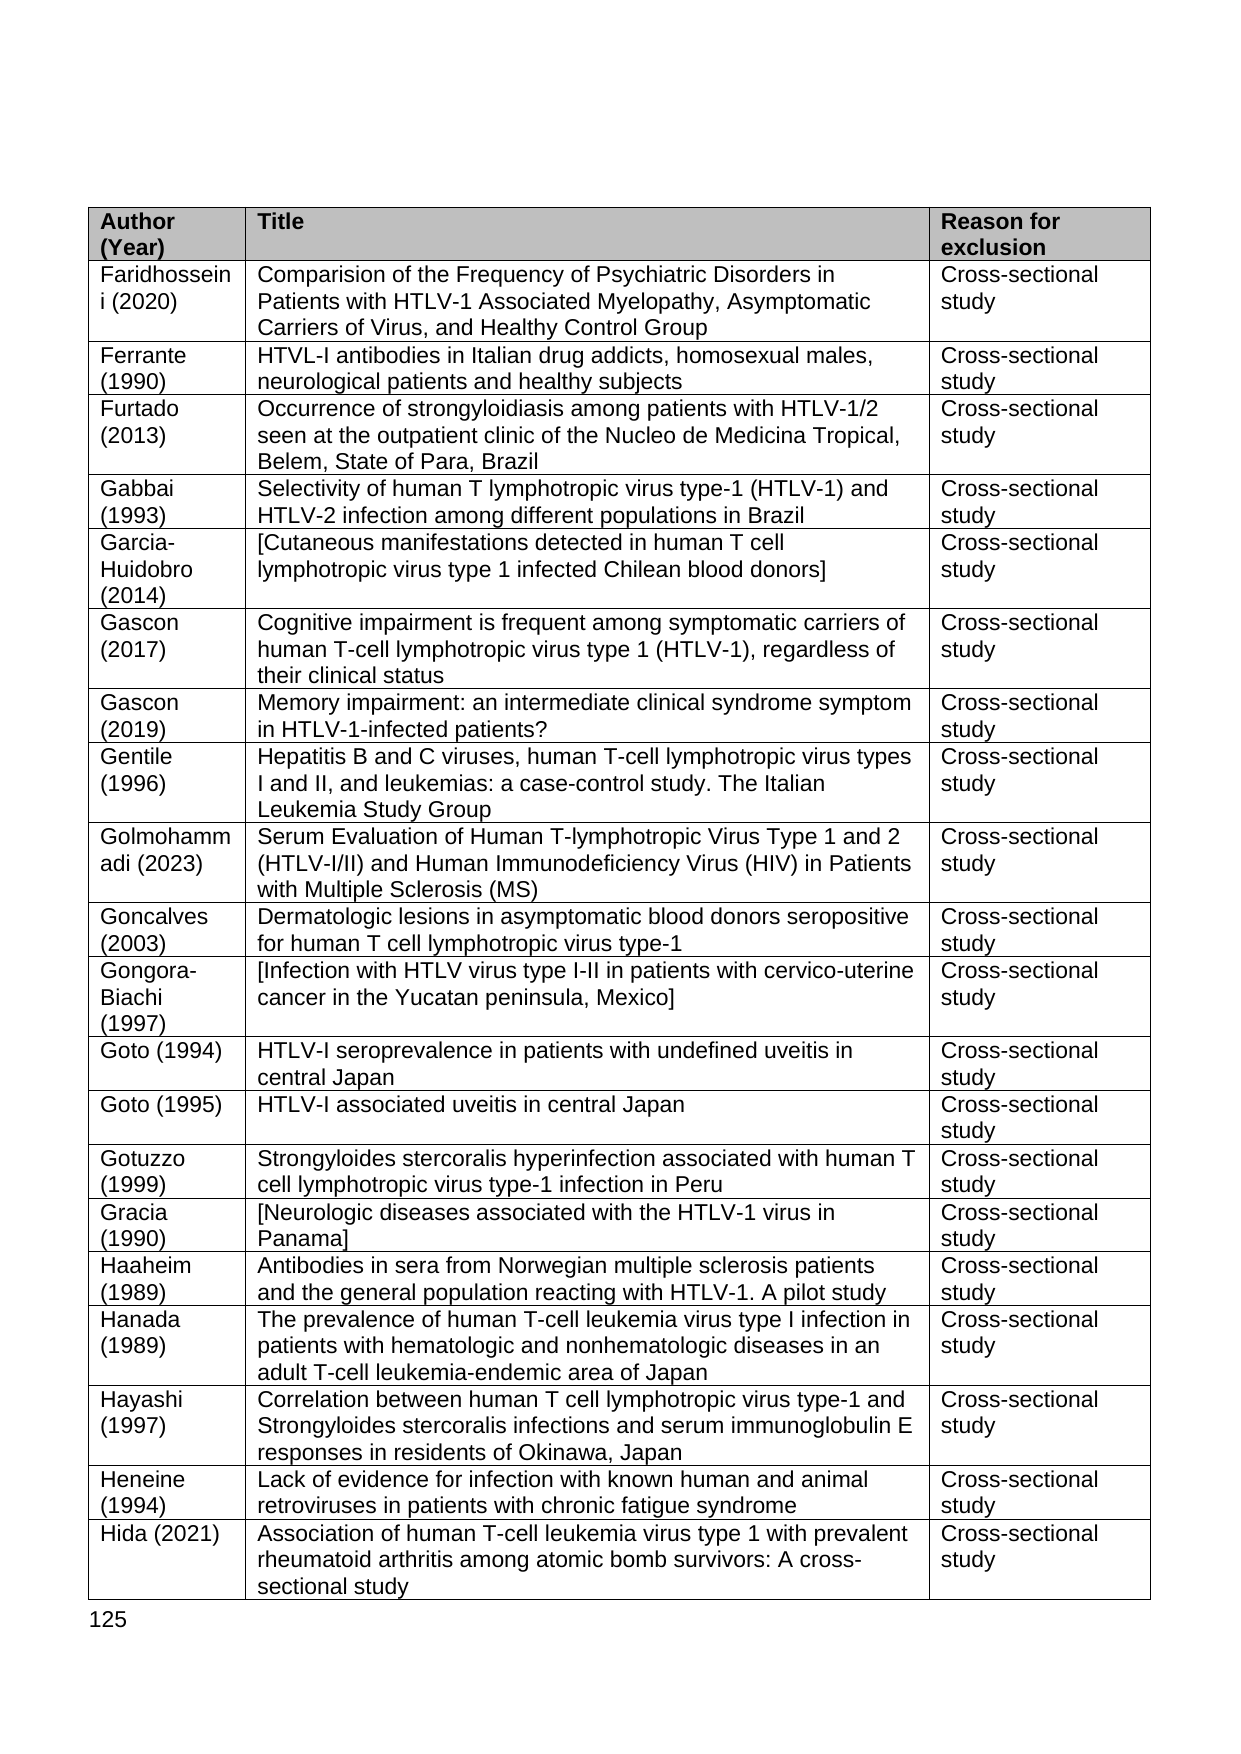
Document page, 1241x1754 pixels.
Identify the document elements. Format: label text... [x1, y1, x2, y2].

table_cell Goncalves (2003) [89, 903, 245, 956]
table_cell Cross-sectional study [930, 1199, 1150, 1251]
table_cell Occurrence of strongyloidiasis among patients with HTLV-1/2 seen at the outpatient clinic of the Nucleo de Medicina Tropical, Belem, State of Para, Brazil [246, 395, 929, 474]
table_cell The prevalence of human T-cell leukemia virus type I infection in patients with hematologic and nonhematologic diseases in an adult T-cell leukemia-endemic area of Japan [246, 1306, 929, 1385]
table_cell Hayashi (1997) [89, 1386, 245, 1465]
table_cell Cross-sectional study [930, 342, 1150, 394]
table_header Reason for exclusion [930, 208, 1150, 260]
table_cell Cross-sectional study [930, 1386, 1150, 1465]
table_cell Comparision of the Frequency of Psychiatric Disorders in Patients with HTLV-1 Associated Myelopathy, Asymptomatic Carriers of Virus, and Healthy Control Group [246, 261, 929, 341]
table_cell Hepatitis B and C viruses, human T-cell lymphotropic virus types I and II, and leukemias: a case-control study. The Italian Leukemia Study Group [246, 743, 929, 822]
table_cell [Infection with HTLV virus type I-II in patients with cervico-uterine cancer in the Yucatan peninsula, Mexico] [246, 957, 929, 1036]
table_cell Furtado (2013) [89, 395, 245, 474]
table_cell Hida (2021) [89, 1520, 245, 1599]
table_cell Goto (1994) [89, 1037, 245, 1090]
table_cell Cross-sectional study [930, 1252, 1150, 1305]
table_cell Cognitive impairment is frequent among symptomatic carriers of human T-cell lymphotropic virus type 1 (HTLV-1), regardless of their clinical status [246, 609, 929, 688]
table_cell [Cutaneous manifestations detected in human T cell lymphotropic virus type 1 infected Chilean blood donors] [246, 529, 929, 608]
table_cell Haaheim (1989) [89, 1252, 245, 1305]
table_cell Cross-sectional study [930, 1145, 1150, 1197]
table_cell Garcia-Huidobro (2014) [89, 529, 245, 608]
table_cell Serum Evaluation of Human T-lymphotropic Virus Type 1 and 2 (HTLV-I/II) and Human Immunodeficiency Virus (HIV) in Patients with Multiple Sclerosis (MS) [246, 823, 929, 902]
table_cell Association of human T-cell leukemia virus type 1 with prevalent rheumatoid arthritis among atomic bomb survivors: A cross-sectional study [246, 1520, 929, 1599]
table_cell HTVL-I antibodies in Italian drug addicts, homosexual males, neurological patients and healthy subjects [246, 342, 929, 394]
table_cell Gentile (1996) [89, 743, 245, 822]
table_cell Strongyloides stercoralis hyperinfection associated with human T cell lymphotropic virus type-1 infection in Peru [246, 1145, 929, 1197]
table_cell Cross-sectional study [930, 261, 1150, 341]
table_cell Cross-sectional study [930, 609, 1150, 688]
table_cell Cross-sectional study [930, 957, 1150, 1036]
table_cell Gascon (2019) [89, 689, 245, 742]
table_cell Cross-sectional study [930, 1466, 1150, 1519]
table_cell Faridhosseini (2020) [89, 261, 245, 341]
table_cell Golmohammadi (2023) [89, 823, 245, 902]
table_cell Gracia (1990) [89, 1199, 245, 1251]
table_cell Gabbai (1993) [89, 475, 245, 528]
table_cell Memory impairment: an intermediate clinical syndrome symptom in HTLV-1-infected patients? [246, 689, 929, 742]
table_cell Cross-sectional study [930, 529, 1150, 608]
table_cell Lack of evidence for infection with known human and animal retroviruses in patients with chronic fatigue syndrome [246, 1466, 929, 1519]
table_cell Cross-sectional study [930, 1091, 1150, 1144]
table_cell Cross-sectional study [930, 903, 1150, 956]
table_cell Ferrante (1990) [89, 342, 245, 394]
table_cell [Neurologic diseases associated with the HTLV-1 virus in Panama] [246, 1199, 929, 1251]
table_cell HTLV-I seroprevalence in patients with undefined uveitis in central Japan [246, 1037, 929, 1090]
table_cell Cross-sectional study [930, 1520, 1150, 1599]
table_cell Cross-sectional study [930, 1306, 1150, 1385]
table_cell Hanada (1989) [89, 1306, 245, 1385]
table_cell Goto (1995) [89, 1091, 245, 1144]
table_cell Gongora-Biachi (1997) [89, 957, 245, 1036]
table_cell Cross-sectional study [930, 689, 1150, 742]
table_cell Cross-sectional study [930, 743, 1150, 822]
table_header Author (Year) [89, 208, 245, 260]
table_cell Cross-sectional study [930, 475, 1150, 528]
table_cell Gotuzzo (1999) [89, 1145, 245, 1197]
table_cell Cross-sectional study [930, 823, 1150, 902]
table_cell Dermatologic lesions in asymptomatic blood donors seropositive for human T cell lymphotropic virus type-1 [246, 903, 929, 956]
table_cell Correlation between human T cell lymphotropic virus type-1 and Strongyloides stercoralis infections and serum immunoglobulin E responses in residents of Okinawa, Japan [246, 1386, 929, 1465]
table_cell Antibodies in sera from Norwegian multiple sclerosis patients and the general population reacting with HTLV-1. A pilot study [246, 1252, 929, 1305]
table_cell Gascon (2017) [89, 609, 245, 688]
table_cell Selectivity of human T lymphotropic virus type-1 (HTLV-1) and HTLV-2 infection among different populations in Brazil [246, 475, 929, 528]
table_header Title [246, 208, 929, 260]
table_cell HTLV-I associated uveitis in central Japan [246, 1091, 929, 1144]
table_cell Heneine (1994) [89, 1466, 245, 1519]
table_cell Cross-sectional study [930, 395, 1150, 474]
table_cell Cross-sectional study [930, 1037, 1150, 1090]
